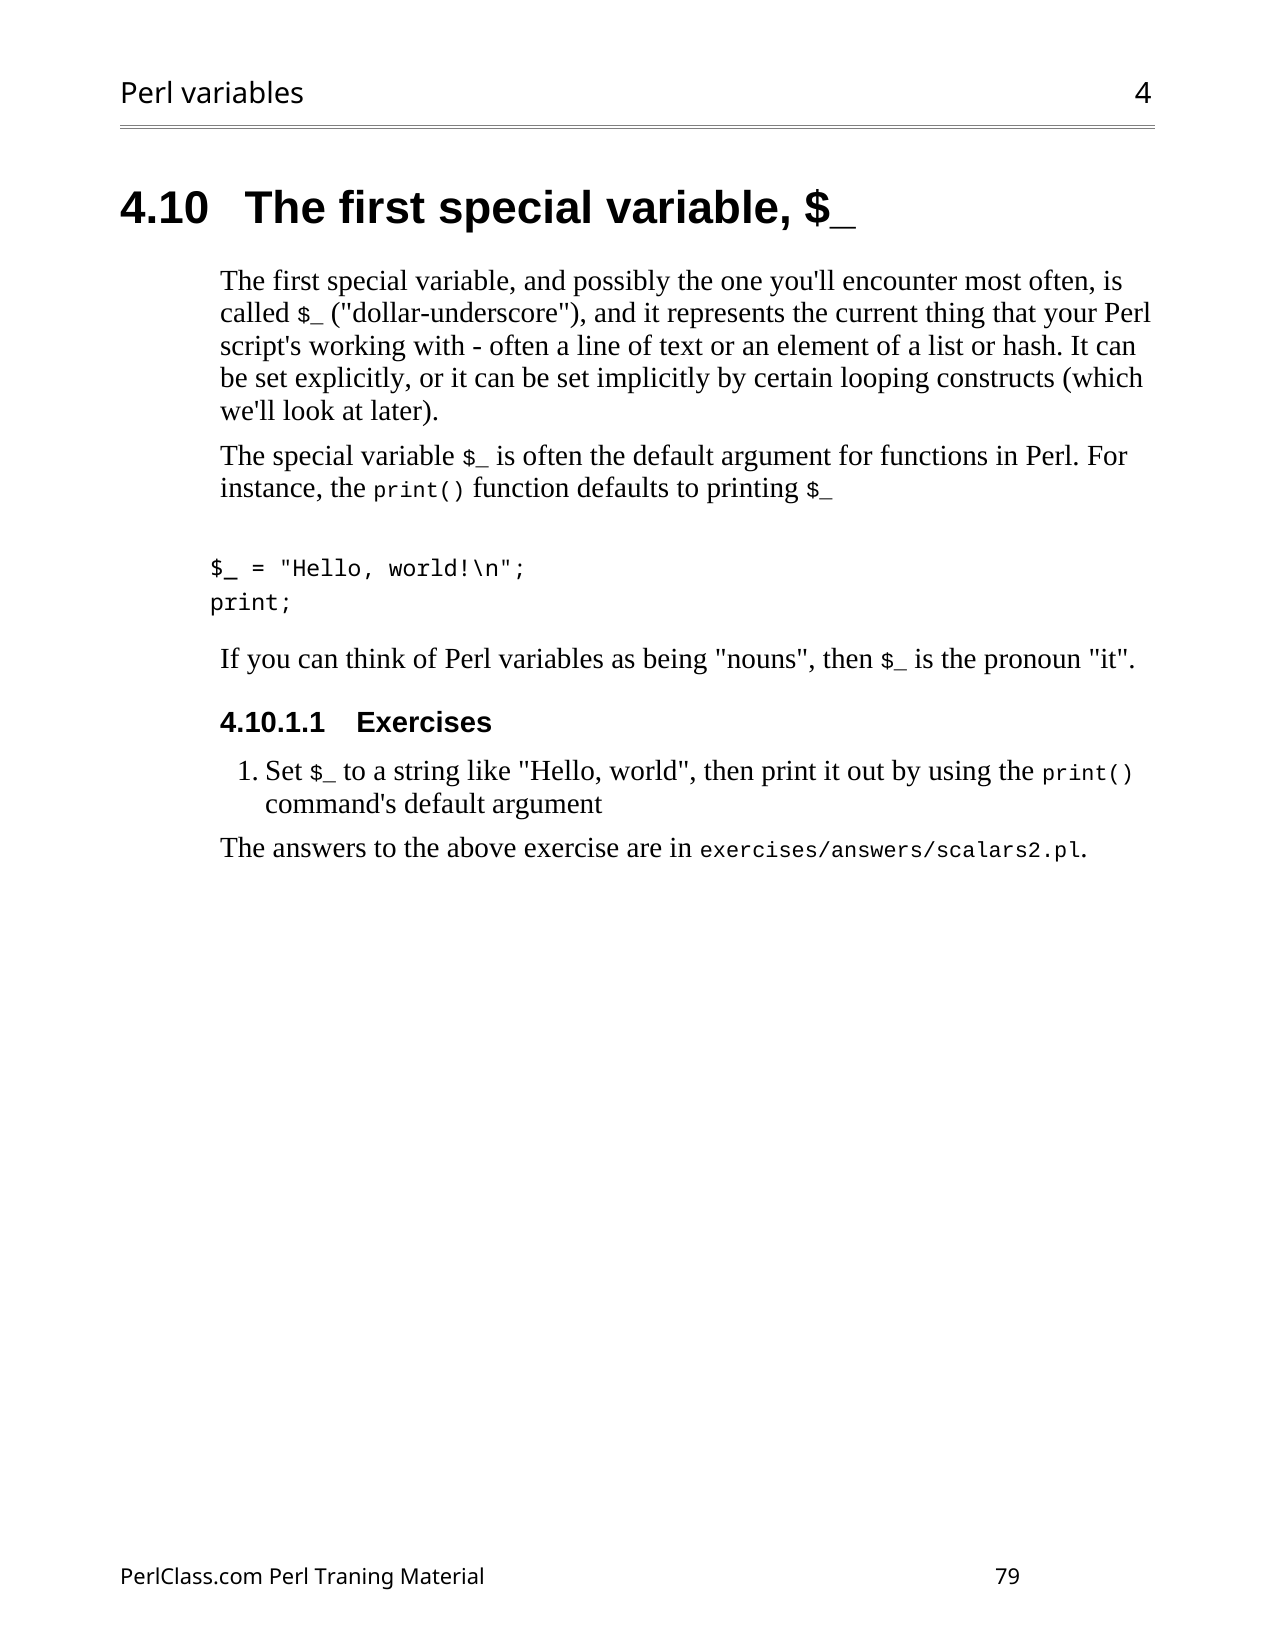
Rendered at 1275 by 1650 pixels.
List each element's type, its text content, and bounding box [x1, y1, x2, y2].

text The first special variable, and possibly the one you'll encounter most often, is called $_ ("dollar-underscore"), and it represents the current thing that your Perl script's working with - often a line of text or an element of a list or hash. It can be set explicitly, or it can be set implicitly by certain looping constructs (which we'll look at later). [220, 264, 1155, 427]
subtitle The first special variable, $_ [120, 182, 1155, 233]
text The answers to the above exercise are in exercises/answers/scalars2.pl. [220, 832, 1155, 864]
text The special variable $_ is often the default argument for functions in Perl. For instance, the print() function defaults to printing $_ [220, 439, 1155, 504]
subtitle Exercises [220, 700, 1155, 739]
text $_ = "Hello, world!\n"; [210, 551, 1155, 583]
text 1. Set $_ to a string like "Hello, world", then print it out by using the print() command's default argument [220, 754, 1155, 819]
text print; [210, 585, 1155, 617]
text If you can think of Perl variables as being "nouns", then $_ is the pronoun "it". [220, 642, 1155, 675]
